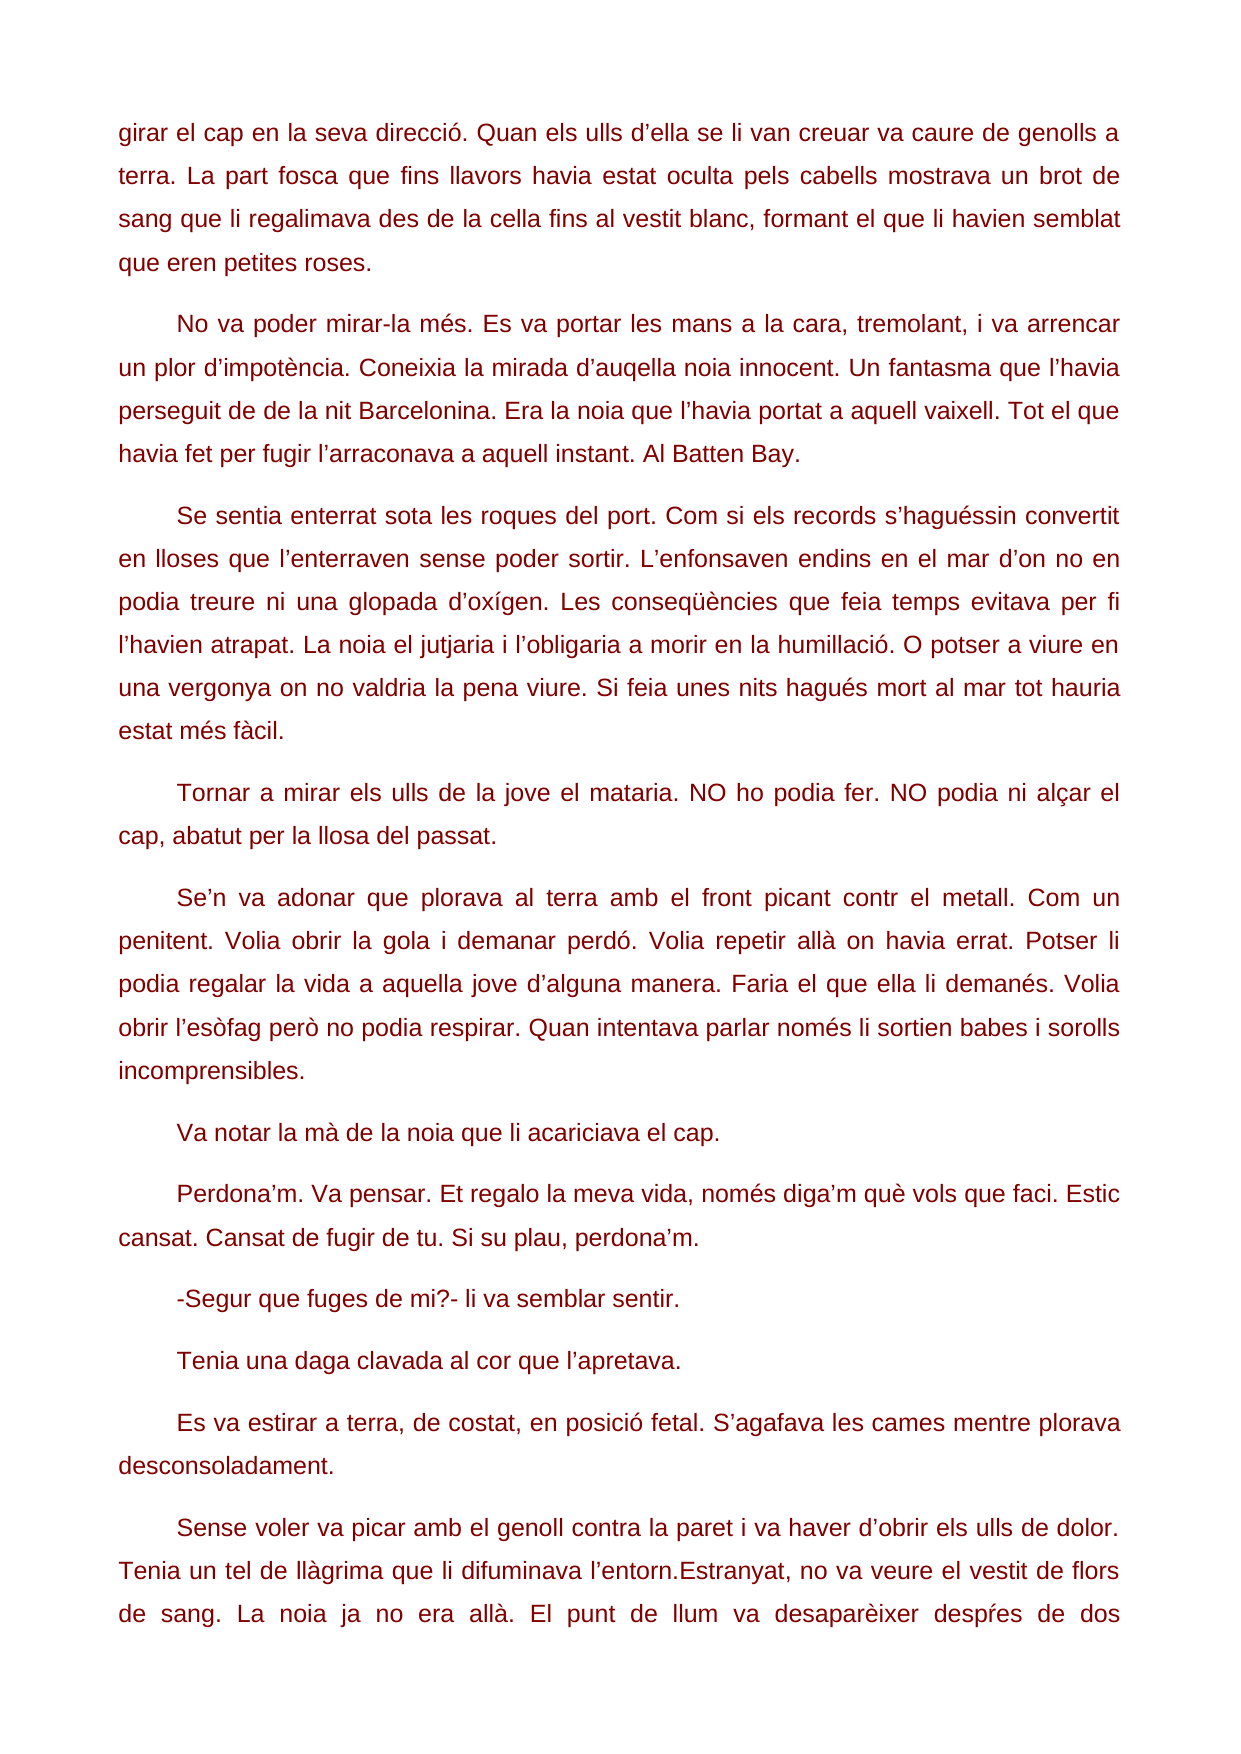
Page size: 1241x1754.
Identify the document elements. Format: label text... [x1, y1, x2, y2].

text Se’n va adonar que plorava al terra amb el front picant contr el metall. Com un penitent. Volia obrir la gola i demanar perdó. Volia repetir allà on havia errat. Potser li podia regalar la vida a aquella jove d’alguna manera. Faria el que ella li demanés. Volia obrir l’esòfag però no podia respirar. Quan intentava parlar només li sortien babes i sorolls incomprensibles. [118, 883, 1122, 1084]
text Es va estirar a terra, de costat, en posició fetal. S’agafava les cames mentre plorava desconsoladament. [118, 1408, 1122, 1480]
text Tornar a mirar els ulls de la jove el mataria. NO ho podia fer. NO podia ni alçar el cap, abatut per la llosa del passat. [118, 778, 1122, 850]
text Tenia una daga clavada al cor que l’apretava. [118, 1346, 1122, 1375]
text Perdona’m. Va pensar. Et regalo la meva vida, només diga’m què vols que faci. Estic cansat. Cansat de fugir de tu. Si su plau, perdona’m. [118, 1179, 1122, 1251]
text No va poder mirar-la més. Es va portar les mans a la cara, tremolant, i va arrencar un plor d’impotència. Coneixia la mirada d’auqella noia innocent. Un fantasma que l’havia perseguit de de la nit Barcelonina. Era la noia que l’havia portat a aquell vaixell. Tot el que havia fet per fugir l’arraconava a aquell instant. Al Batten Bay. [118, 309, 1122, 467]
text girar el cap en la seva direcció. Quan els ulls d’ella se li van creuar va caure de genolls a terra. La part fosca que fins llavors havia estat oculta pels cabells mostrava un brot de sang que li regalimava des de la cella fins al vestit blanc, formant el que li havien semblat que eren petites roses. [118, 118, 1122, 276]
text Se sentia enterrat sota les roques del port. Com si els records s’haguéssin convertit en lloses que l’enterraven sense poder sortir. L’enfonsaven endins en el mar d’on no en podia treure ni una glopada d’oxígen. Les conseqüències que feia temps evitava per fi l’havien atrapat. La noia el jutjaria i l’obligaria a morir en la humillació. O potser a viure en una vergonya on no valdria la pena viure. Si feia unes nits hagués mort al mar tot hauria estat més fàcil. [118, 501, 1122, 745]
text Sense voler va picar amb el genoll contra la paret i va haver d’obrir els ulls de dolor. Tenia un tel de llàgrima que li difuminava l’entorn.Estranyat, no va veure el vestit de flors de sang. La noia ja no era allà. El punt de llum va desaparèixer despŕes de dos [118, 1513, 1122, 1628]
text Va notar la mà de la noia que li acariciava el cap. [118, 1117, 1122, 1146]
text -Segur que fuges de mi?- li va semblar sentir. [118, 1284, 1122, 1313]
